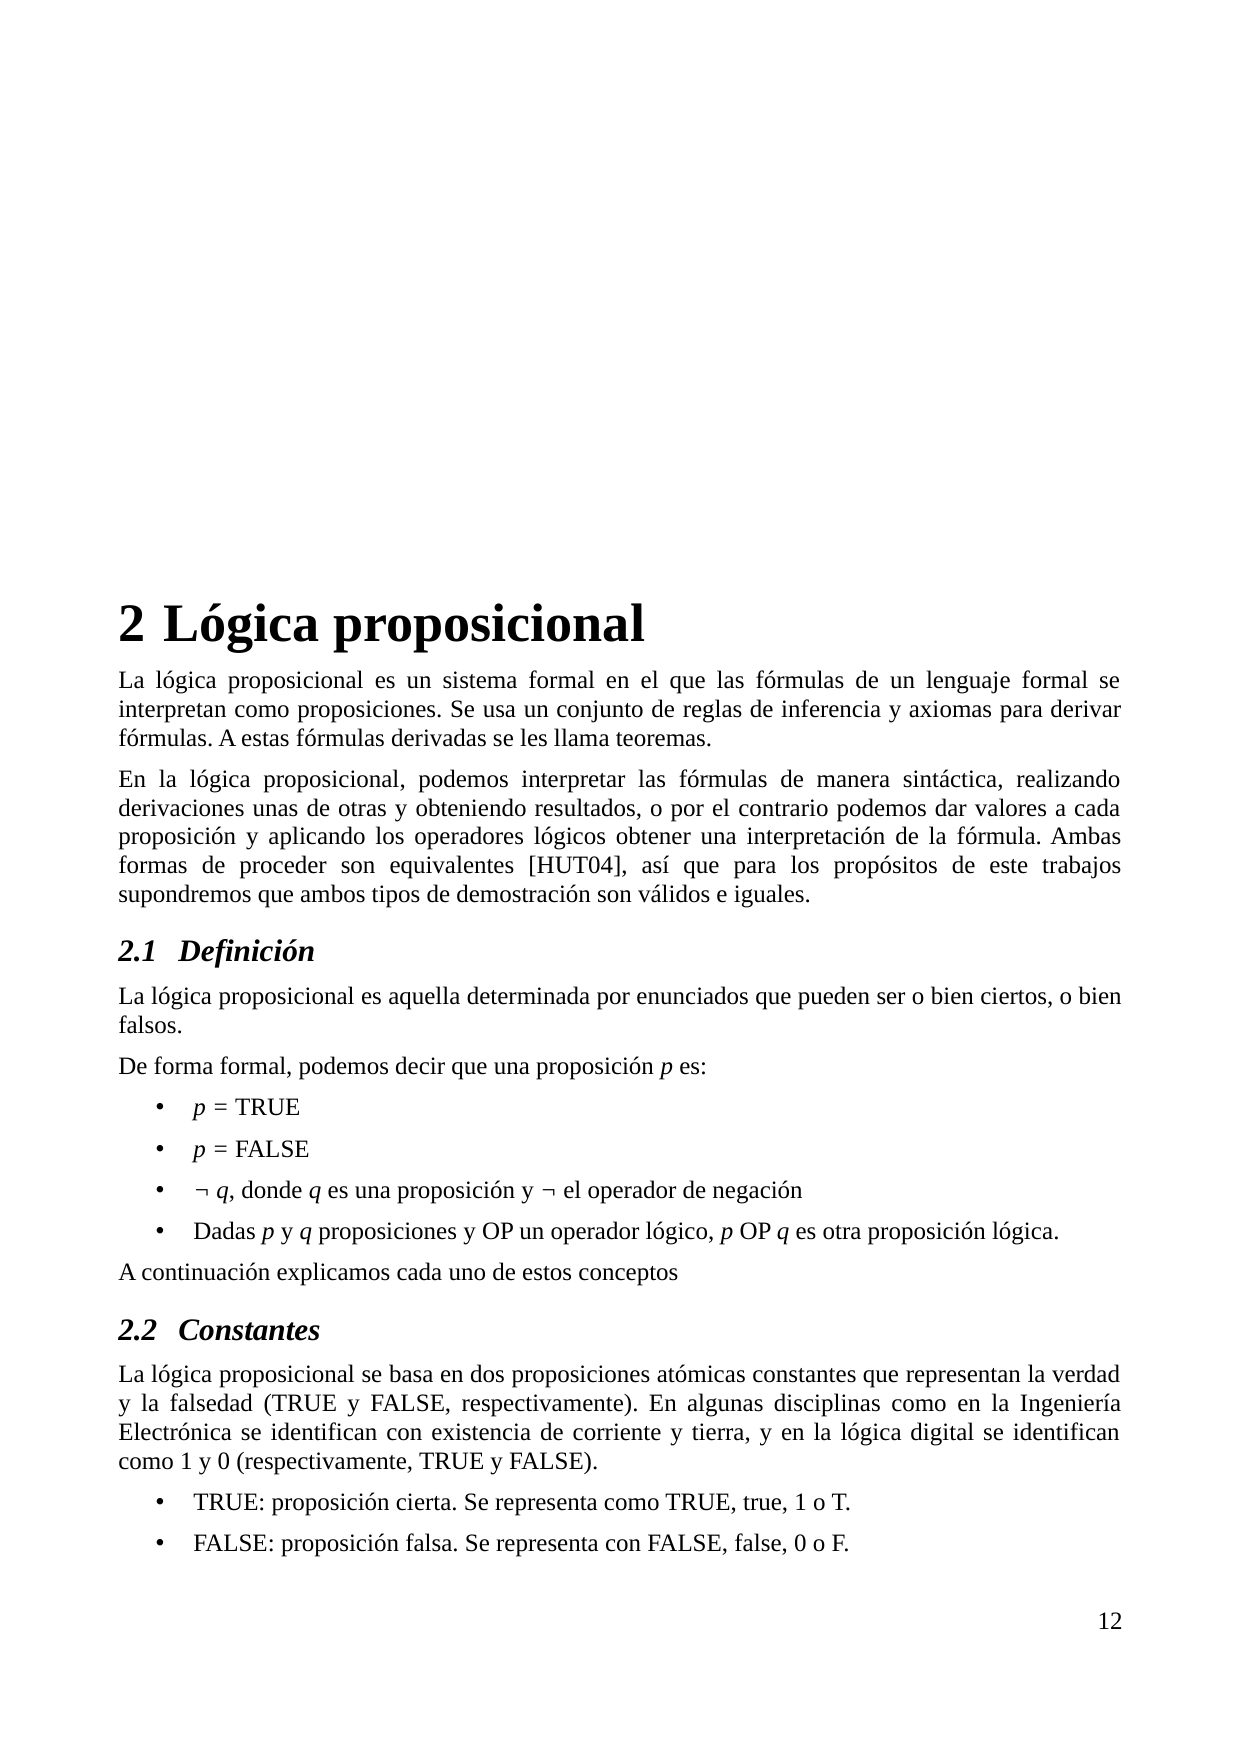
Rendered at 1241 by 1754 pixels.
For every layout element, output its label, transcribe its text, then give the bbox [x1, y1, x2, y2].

subtitle Constantes [118, 1311, 1122, 1347]
text La lógica proposicional es aquella determinada por enunciados que pueden ser o bien ciertos, o bien falsos. [118, 981, 1122, 1039]
text En la lógica proposicional, podemos interpretar las fórmulas de manera sintáctica, realizando derivaciones unas de otras y obteniendo resultados, o por el contrario podemos dar valores a cada proposición y aplicando los operadores lógicos obtener una interpretación de la fórmula. Ambas formas de proceder son equivalentes [HUT04], así que para los propósitos de este trabajos supondremos que ambos tipos de demostración son válidos e iguales. [118, 764, 1122, 908]
list ¬ q, donde q es una proposición y ¬ el operador de negación [156, 1175, 1122, 1204]
list p = FALSE [156, 1134, 1122, 1162]
text La lógica proposicional es un sistema formal en el que las fórmulas de un lenguaje formal se interpretan como proposiciones. Se usa un conjunto de reglas de inferencia y axiomas para derivar fórmulas. A estas fórmulas derivadas se les llama teoremas. [118, 665, 1122, 751]
text La lógica proposicional se basa en dos proposiciones atómicas constantes que representan la verdad y la falsedad (TRUE y FALSE, respectivamente). En algunas disciplinas como en la Ingeniería Electrónica se identifican con existencia de corriente y tierra, y en la lógica digital se identifican como 1 y 0 (respectivamente, TRUE y FALSE). [118, 1359, 1122, 1474]
subtitle Definición [118, 933, 1122, 969]
text De forma formal, podemos decir que una proposición p es: [118, 1051, 1122, 1080]
list TRUE: proposición cierta. Se representa como TRUE, true, 1 o T. [156, 1487, 1122, 1516]
list FALSE: proposición falsa. Se representa con FALSE, false, 0 o F. [156, 1528, 1122, 1557]
text A continuación explicamos cada uno de estos conceptos [118, 1257, 1122, 1286]
list Dadas p y q proposiciones y OP un operador lógico, p OP q es otra proposición lógica. [156, 1216, 1122, 1245]
subtitle Lógica proposicional [118, 591, 1122, 653]
list p = TRUE [156, 1092, 1122, 1121]
